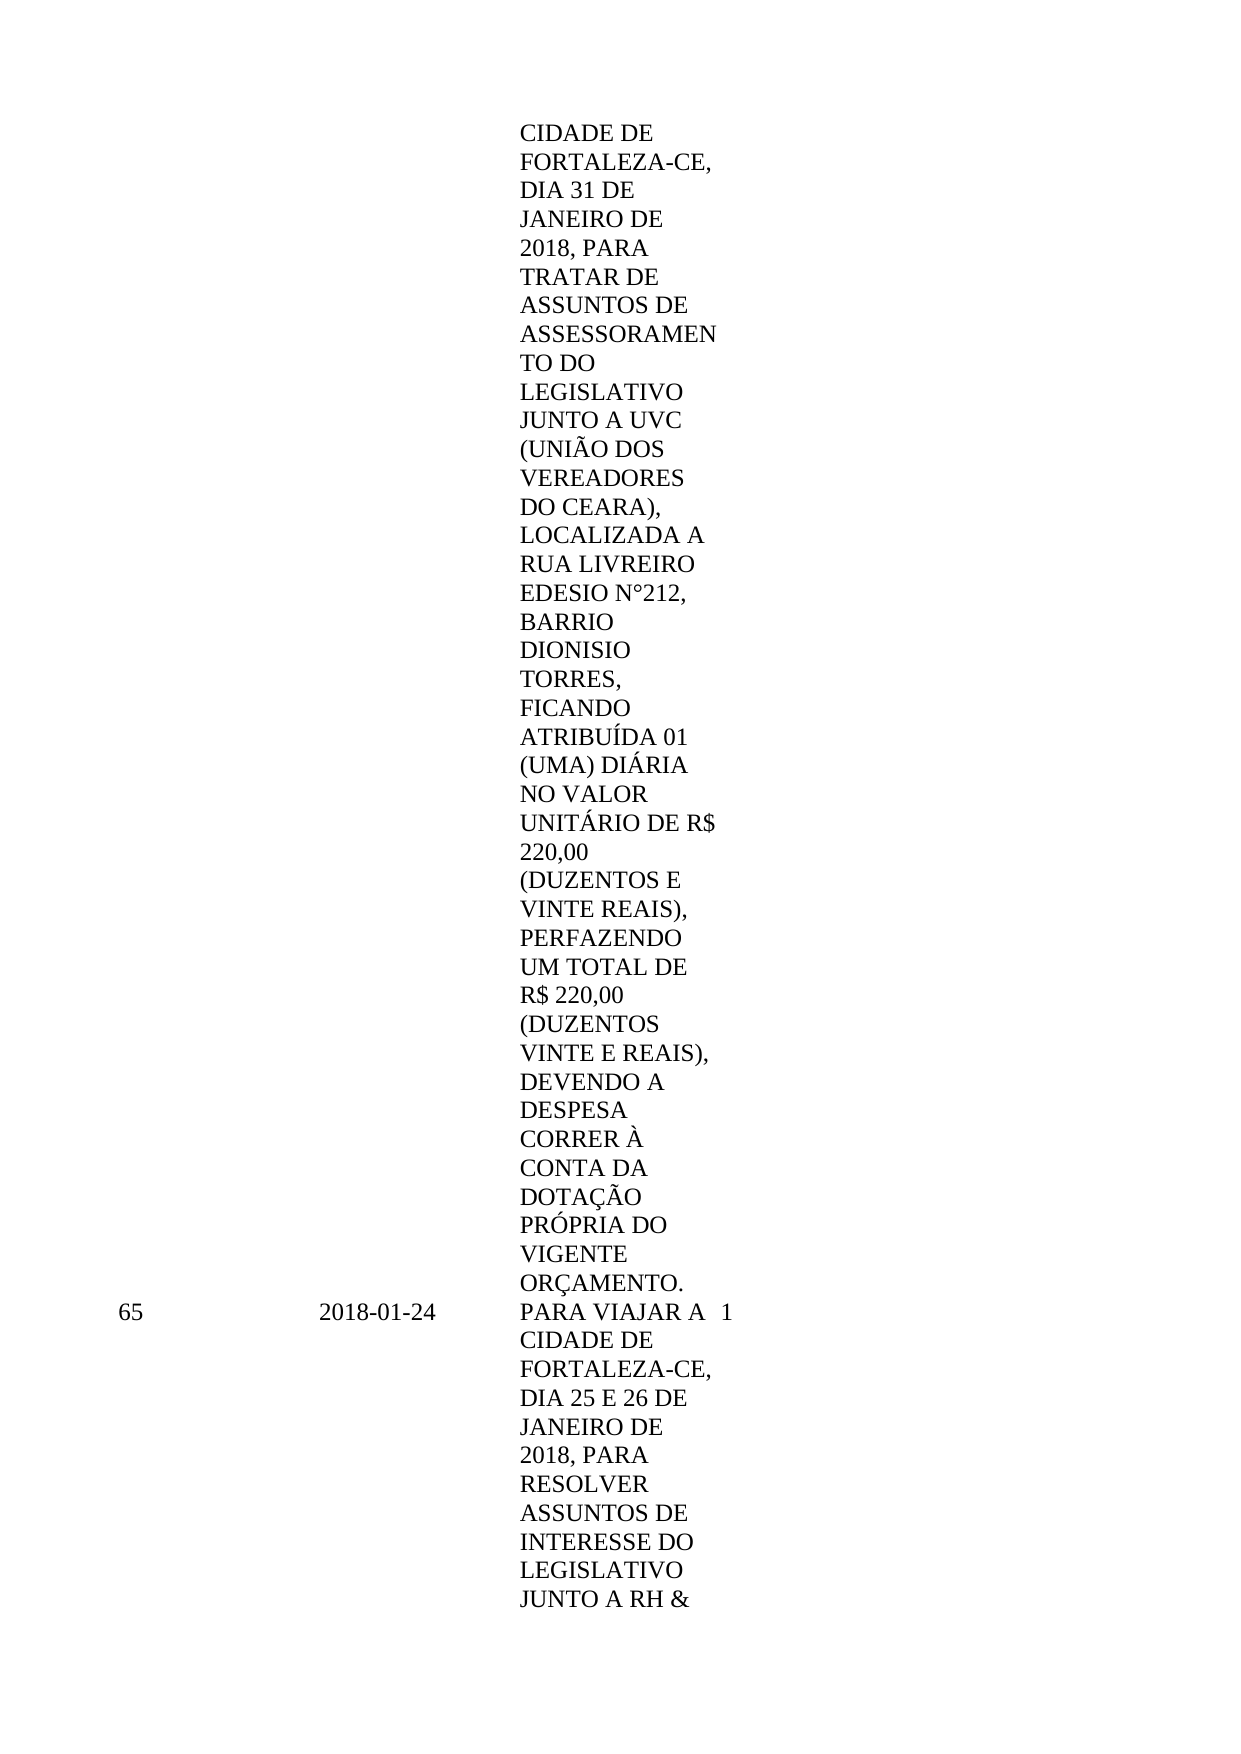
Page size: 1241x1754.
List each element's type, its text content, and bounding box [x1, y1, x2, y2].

table_cell [319, 118, 519, 1297]
table_cell [118, 118, 319, 1297]
table_cell [720, 118, 921, 1297]
table_cell 65 [118, 1297, 319, 1613]
table_cell 1 [720, 1297, 921, 1613]
table_cell 2018-01-24 [319, 1297, 519, 1613]
table_cell CIDADE DE FORTALEZA-CE, DIA 31 DE JANEIRO DE 2018, PARA TRATAR DE ASSUNTOS DE ASSESSORAMENTO DO LEGISLATIVO JUNTO A UVC (UNIÃO DOS VEREADORES DO CEARA), LOCALIZADA A RUA LIVREIRO EDESIO N°212, BARRIO DIONISIO TORRES, FICANDO ATRIBUÍDA 01 (UMA) DIÁRIA NO VALOR UNITÁRIO DE R$ 220,00 (DUZENTOS E VINTE REAIS), PERFAZENDO UM TOTAL DE R$ 220,00 (DUZENTOS VINTE E REAIS), DEVENDO A DESPESA CORRER À CONTA DA DOTAÇÃO PRÓPRIA DO VIGENTE ORÇAMENTO. [520, 118, 720, 1297]
table_cell PARA VIAJAR A CIDADE DE FORTALEZA-CE, DIA 25 E 26 DE JANEIRO DE 2018, PARA RESOLVER ASSUNTOS DE INTERESSE DO LEGISLATIVO JUNTO A RH & [520, 1297, 720, 1613]
table_cell [921, 1297, 1122, 1613]
table_cell [921, 118, 1122, 1297]
